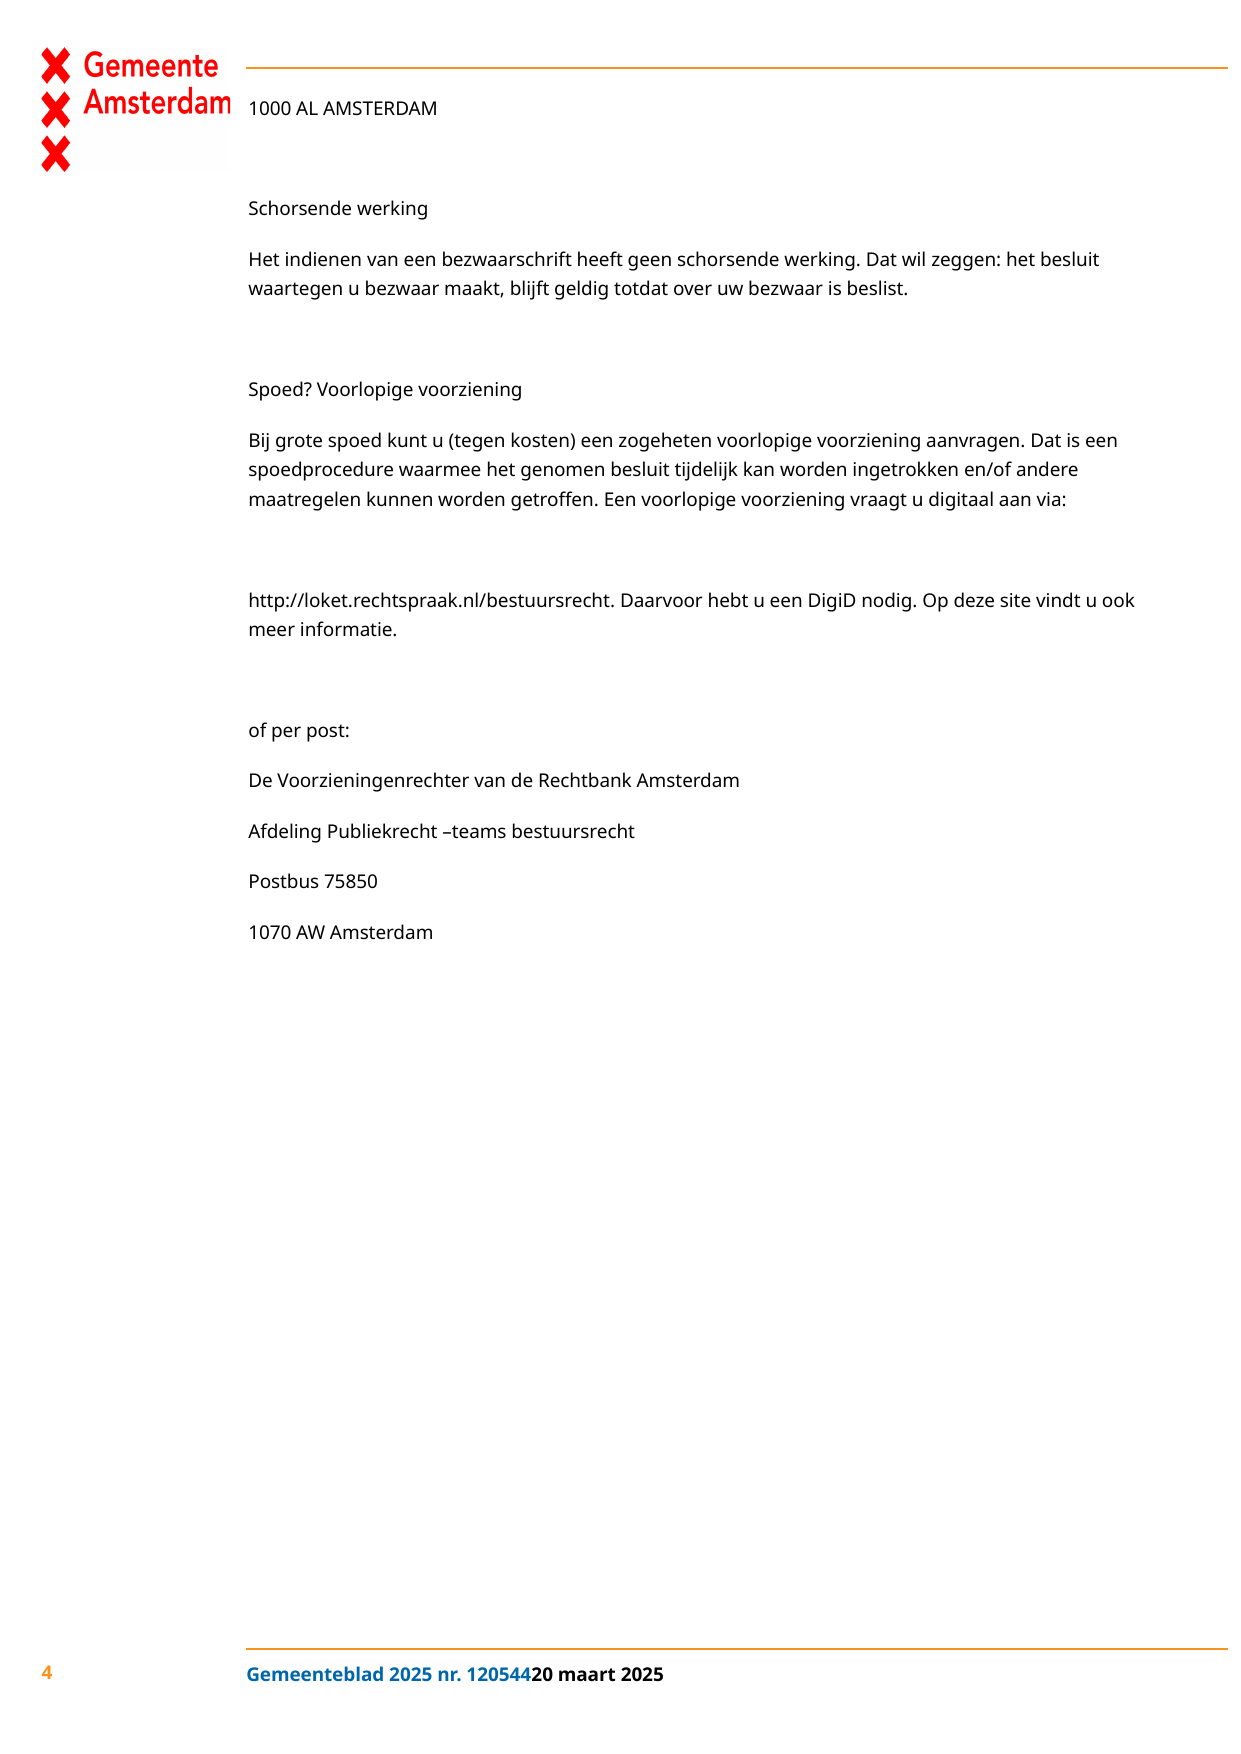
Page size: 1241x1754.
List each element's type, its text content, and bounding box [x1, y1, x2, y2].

text Schorsende werking [248, 196, 1152, 221]
text of per post: [248, 717, 1152, 743]
picture [41, 47, 231, 172]
text Het indienen van een bezwaarschrift heeft geen schorsende werking. Dat wil zeggen: het besluit waartegen u bezwaar maakt, blijft geldig totdat over uw bezwaar is beslist. [248, 246, 1152, 301]
text Spoed? Voorlopige voorziening [248, 376, 1152, 402]
text Bij grote spoed kunt u (tegen kosten) een zogeheten voorlopige voorziening aanvragen. Dat is een spoedprocedure waarmee het genomen besluit tijdelijk kan worden ingetrokken en/of andere maatregelen kunnen worden getroffen. Een voorlopige voorziening vraagt u digitaal aan via: [248, 427, 1152, 512]
text Postbus 75850 [248, 868, 1152, 894]
text http://loket.rechtspraak.nl/bestuursrecht. Daarvoor hebt u een DigiD nodig. Op deze site vindt u ook meer informatie. [248, 587, 1152, 642]
text Afdeling Publiekrecht –teams bestuursrecht [248, 818, 1152, 844]
text 1000 AL AMSTERDAM [248, 95, 1152, 121]
text 1070 AW Amsterdam [248, 919, 1152, 945]
text De Voorzieningenrechter van de Rechtbank Amsterdam [248, 768, 1152, 793]
